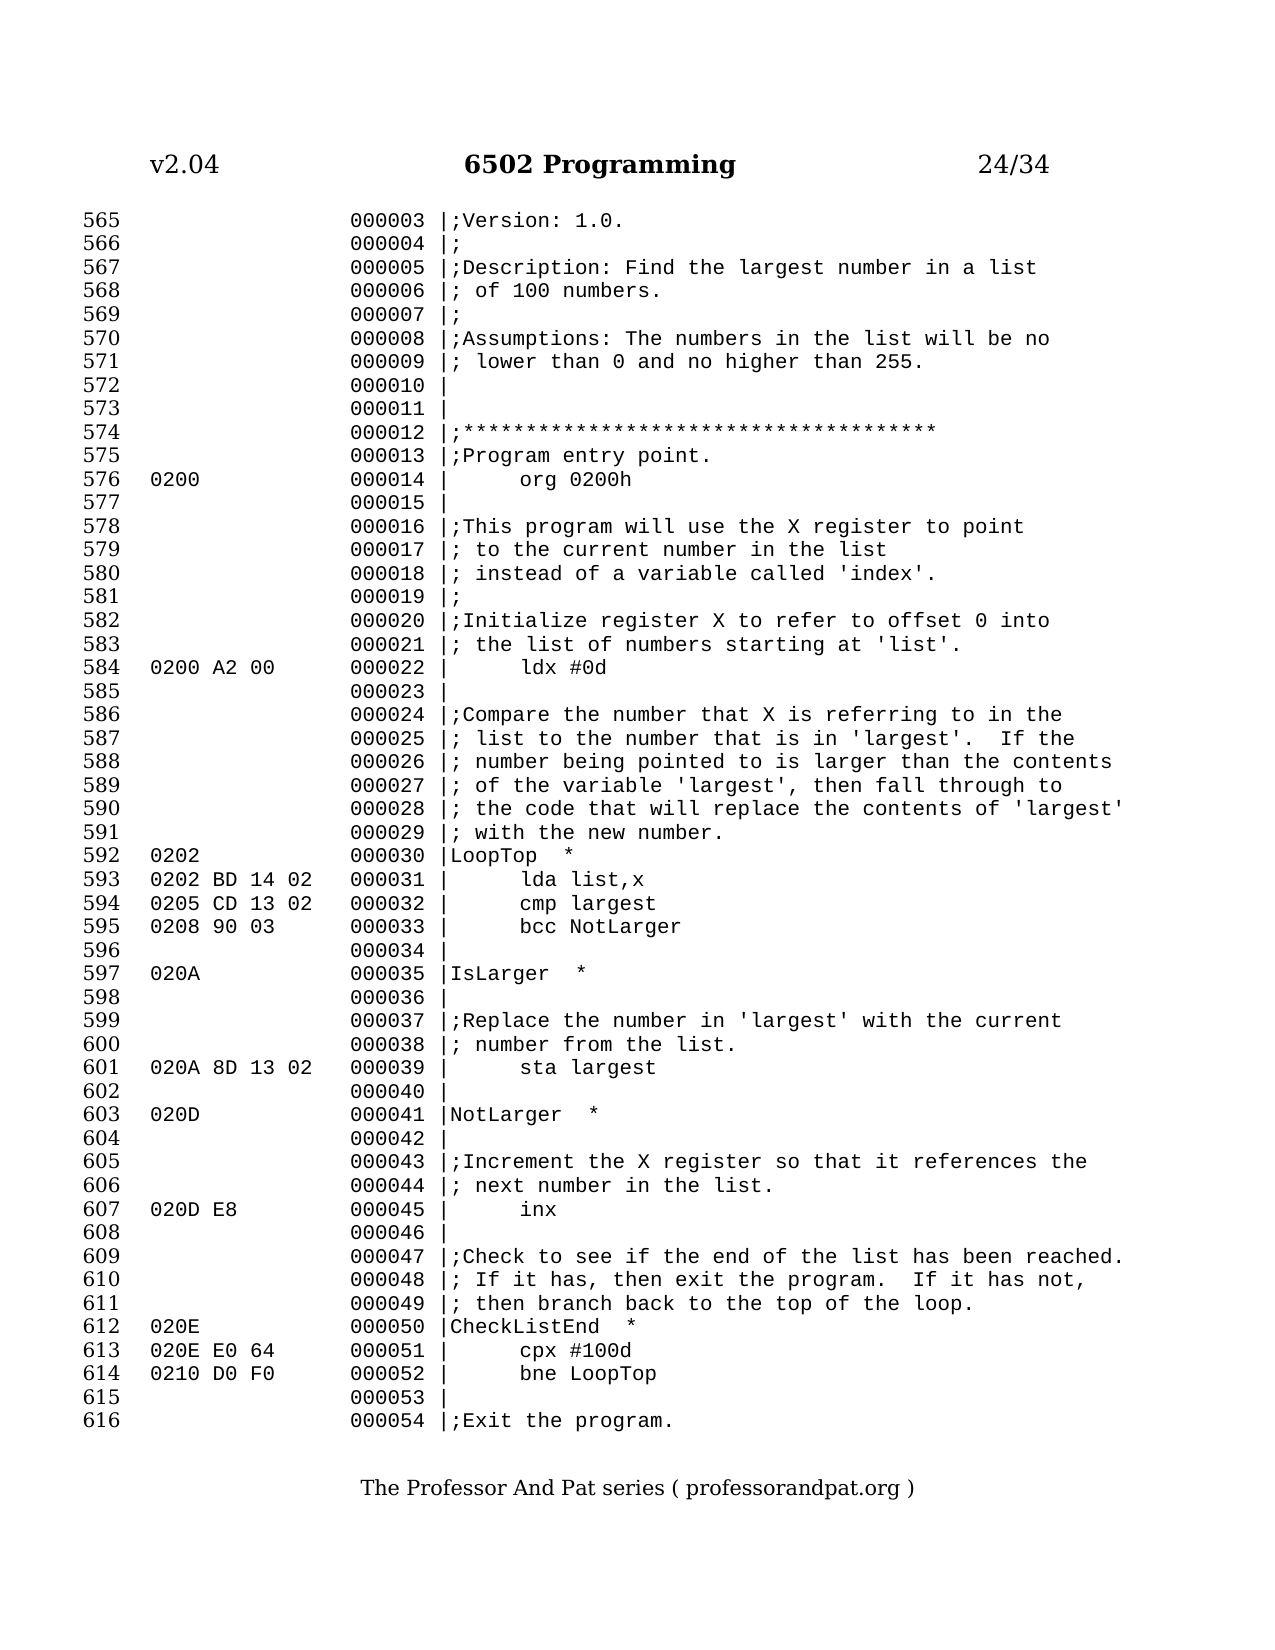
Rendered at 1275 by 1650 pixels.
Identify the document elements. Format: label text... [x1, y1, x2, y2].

text 020D E8 000045 | inx [150, 1199, 1125, 1222]
text 000020 |;Initialize register X to refer to offset 0 into [150, 610, 1125, 634]
text 000023 | [150, 681, 1125, 704]
text 020D 000041 |NotLarger * [150, 1104, 1125, 1128]
text 000053 | [150, 1387, 1125, 1411]
text 000036 | [150, 987, 1125, 1010]
text 000048 |; If it has, then exit the program. If it has not, [150, 1269, 1125, 1293]
text 0210 D0 F0 000052 | bne LoopTop [150, 1363, 1125, 1387]
text 000027 |; of the variable 'largest', then fall through to [150, 775, 1125, 798]
text 0200 A2 00 000022 | ldx #0d [150, 657, 1125, 681]
text 000037 |;Replace the number in 'largest' with the current [150, 1010, 1125, 1034]
text 000046 | [150, 1222, 1125, 1246]
text 000026 |; number being pointed to is larger than the contents [150, 751, 1125, 775]
text 020A 000035 |IsLarger * [150, 963, 1125, 987]
text 000043 |;Increment the X register so that it references the [150, 1152, 1125, 1175]
text 000008 |;Assumptions: The numbers in the list will be no [150, 328, 1125, 351]
text 000003 |;Version: 1.0. [150, 210, 1125, 233]
text 000019 |; [150, 587, 1125, 610]
text 0205 CD 13 02 000032 | cmp largest [150, 893, 1125, 916]
text 000018 |; instead of a variable called 'index'. [150, 563, 1125, 587]
text 000038 |; number from the list. [150, 1034, 1125, 1057]
text 000007 |; [150, 304, 1125, 328]
text 000006 |; of 100 numbers. [150, 281, 1125, 304]
text 000017 |; to the current number in the list [150, 539, 1125, 563]
text 020A 8D 13 02 000039 | sta largest [150, 1057, 1125, 1081]
text 000024 |;Compare the number that X is referring to in the [150, 704, 1125, 728]
text 0208 90 03 000033 | bcc NotLarger [150, 916, 1125, 940]
text 000015 | [150, 492, 1125, 516]
text 0202 000030 |LoopTop * [150, 846, 1125, 869]
text 000044 |; next number in the list. [150, 1175, 1125, 1199]
text 000042 | [150, 1128, 1125, 1152]
text 000025 |; list to the number that is in 'largest'. If the [150, 728, 1125, 751]
text 0202 BD 14 02 000031 | lda list,x [150, 869, 1125, 893]
text 000005 |;Description: Find the largest number in a list [150, 257, 1125, 281]
text 000029 |; with the new number. [150, 822, 1125, 846]
text 000054 |;Exit the program. [150, 1411, 1125, 1434]
text 000009 |; lower than 0 and no higher than 255. [150, 351, 1125, 375]
text 000047 |;Check to see if the end of the list has been reached. [150, 1246, 1125, 1269]
text 000012 |;************************************** [150, 422, 1125, 445]
text 000034 | [150, 940, 1125, 963]
text 000004 |; [150, 233, 1125, 257]
text 020E E0 64 000051 | cpx #100d [150, 1340, 1125, 1363]
text 000049 |; then branch back to the top of the loop. [150, 1293, 1125, 1316]
text 000021 |; the list of numbers starting at 'list'. [150, 634, 1125, 657]
text 000016 |;This program will use the X register to point [150, 516, 1125, 539]
text 0200 000014 | org 0200h [150, 469, 1125, 492]
text 000013 |;Program entry point. [150, 445, 1125, 469]
text 000010 | [150, 375, 1125, 398]
text 020E 000050 |CheckListEnd * [150, 1316, 1125, 1340]
text 000040 | [150, 1081, 1125, 1104]
text 000028 |; the code that will replace the contents of 'largest' [150, 798, 1125, 822]
text 000011 | [150, 398, 1125, 422]
